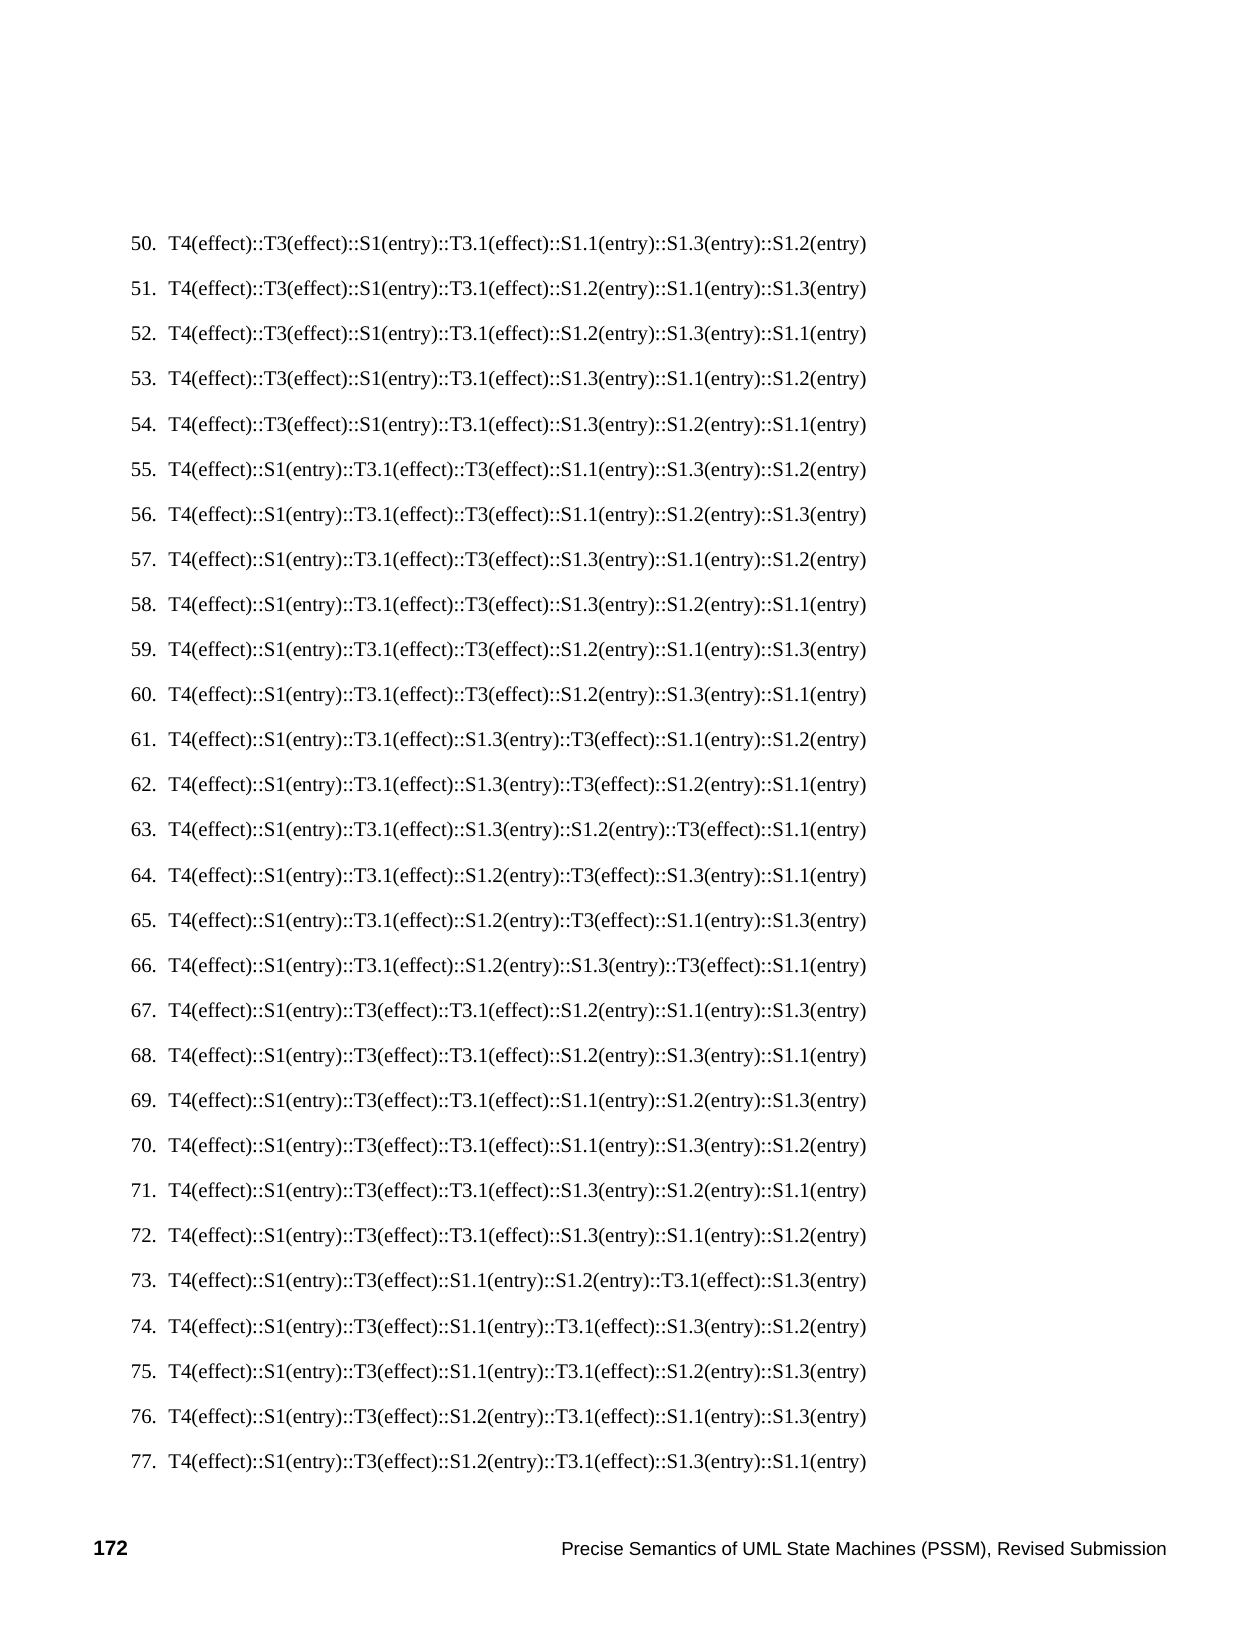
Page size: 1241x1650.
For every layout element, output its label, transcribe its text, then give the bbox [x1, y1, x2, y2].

list T4(effect)::S1(entry)::T3(effect)::S1.2(entry)::T3.1(effect)::S1.3(entry)::S1.1(entry) [131, 1449, 1164, 1473]
list T4(effect)::S1(entry)::T3(effect)::T3.1(effect)::S1.1(entry)::S1.3(entry)::S1.2(entry) [131, 1133, 1164, 1157]
list T4(effect)::S1(entry)::T3.1(effect)::S1.2(entry)::S1.3(entry)::T3(effect)::S1.1(entry) [131, 953, 1164, 977]
list T4(effect)::T3(effect)::S1(entry)::T3.1(effect)::S1.2(entry)::S1.1(entry)::S1.3(entry) [131, 276, 1164, 300]
list T4(effect)::S1(entry)::T3.1(effect)::S1.2(entry)::T3(effect)::S1.1(entry)::S1.3(entry) [131, 908, 1164, 932]
list T4(effect)::S1(entry)::T3(effect)::T3.1(effect)::S1.2(entry)::S1.1(entry)::S1.3(entry) [131, 998, 1164, 1022]
list T4(effect)::S1(entry)::T3.1(effect)::S1.3(entry)::T3(effect)::S1.1(entry)::S1.2(entry) [131, 727, 1164, 751]
list T4(effect)::S1(entry)::T3(effect)::S1.2(entry)::T3.1(effect)::S1.1(entry)::S1.3(entry) [131, 1404, 1164, 1428]
list T4(effect)::T3(effect)::S1(entry)::T3.1(effect)::S1.3(entry)::S1.2(entry)::S1.1(entry) [131, 411, 1164, 436]
list T4(effect)::S1(entry)::T3(effect)::S1.1(entry)::T3.1(effect)::S1.3(entry)::S1.2(entry) [131, 1313, 1164, 1338]
list T4(effect)::S1(entry)::T3.1(effect)::T3(effect)::S1.3(entry)::S1.1(entry)::S1.2(entry) [131, 547, 1164, 571]
list T4(effect)::S1(entry)::T3(effect)::T3.1(effect)::S1.3(entry)::S1.2(entry)::S1.1(entry) [131, 1178, 1164, 1202]
list T4(effect)::S1(entry)::T3(effect)::T3.1(effect)::S1.2(entry)::S1.3(entry)::S1.1(entry) [131, 1043, 1164, 1067]
list T4(effect)::S1(entry)::T3.1(effect)::T3(effect)::S1.2(entry)::S1.3(entry)::S1.1(entry) [131, 682, 1164, 706]
list T4(effect)::S1(entry)::T3(effect)::T3.1(effect)::S1.1(entry)::S1.2(entry)::S1.3(entry) [131, 1088, 1164, 1112]
list T4(effect)::T3(effect)::S1(entry)::T3.1(effect)::S1.1(entry)::S1.3(entry)::S1.2(entry) [131, 231, 1164, 255]
list T4(effect)::S1(entry)::T3.1(effect)::S1.3(entry)::S1.2(entry)::T3(effect)::S1.1(entry) [131, 817, 1164, 841]
list T4(effect)::S1(entry)::T3.1(effect)::S1.2(entry)::T3(effect)::S1.3(entry)::S1.1(entry) [131, 862, 1164, 887]
list T4(effect)::T3(effect)::S1(entry)::T3.1(effect)::S1.3(entry)::S1.1(entry)::S1.2(entry) [131, 366, 1164, 390]
list T4(effect)::S1(entry)::T3.1(effect)::T3(effect)::S1.1(entry)::S1.3(entry)::S1.2(entry) [131, 457, 1164, 481]
list T4(effect)::S1(entry)::T3(effect)::T3.1(effect)::S1.3(entry)::S1.1(entry)::S1.2(entry) [131, 1223, 1164, 1247]
list T4(effect)::T3(effect)::S1(entry)::T3.1(effect)::S1.2(entry)::S1.3(entry)::S1.1(entry) [131, 321, 1164, 345]
list T4(effect)::S1(entry)::T3.1(effect)::T3(effect)::S1.1(entry)::S1.2(entry)::S1.3(entry) [131, 502, 1164, 526]
list T4(effect)::S1(entry)::T3.1(effect)::T3(effect)::S1.2(entry)::S1.1(entry)::S1.3(entry) [131, 637, 1164, 661]
list T4(effect)::S1(entry)::T3(effect)::S1.1(entry)::S1.2(entry)::T3.1(effect)::S1.3(entry) [131, 1268, 1164, 1292]
list T4(effect)::S1(entry)::T3(effect)::S1.1(entry)::T3.1(effect)::S1.2(entry)::S1.3(entry) [131, 1359, 1164, 1383]
list T4(effect)::S1(entry)::T3.1(effect)::S1.3(entry)::T3(effect)::S1.2(entry)::S1.1(entry) [131, 772, 1164, 796]
list T4(effect)::S1(entry)::T3.1(effect)::T3(effect)::S1.3(entry)::S1.2(entry)::S1.1(entry) [131, 592, 1164, 616]
